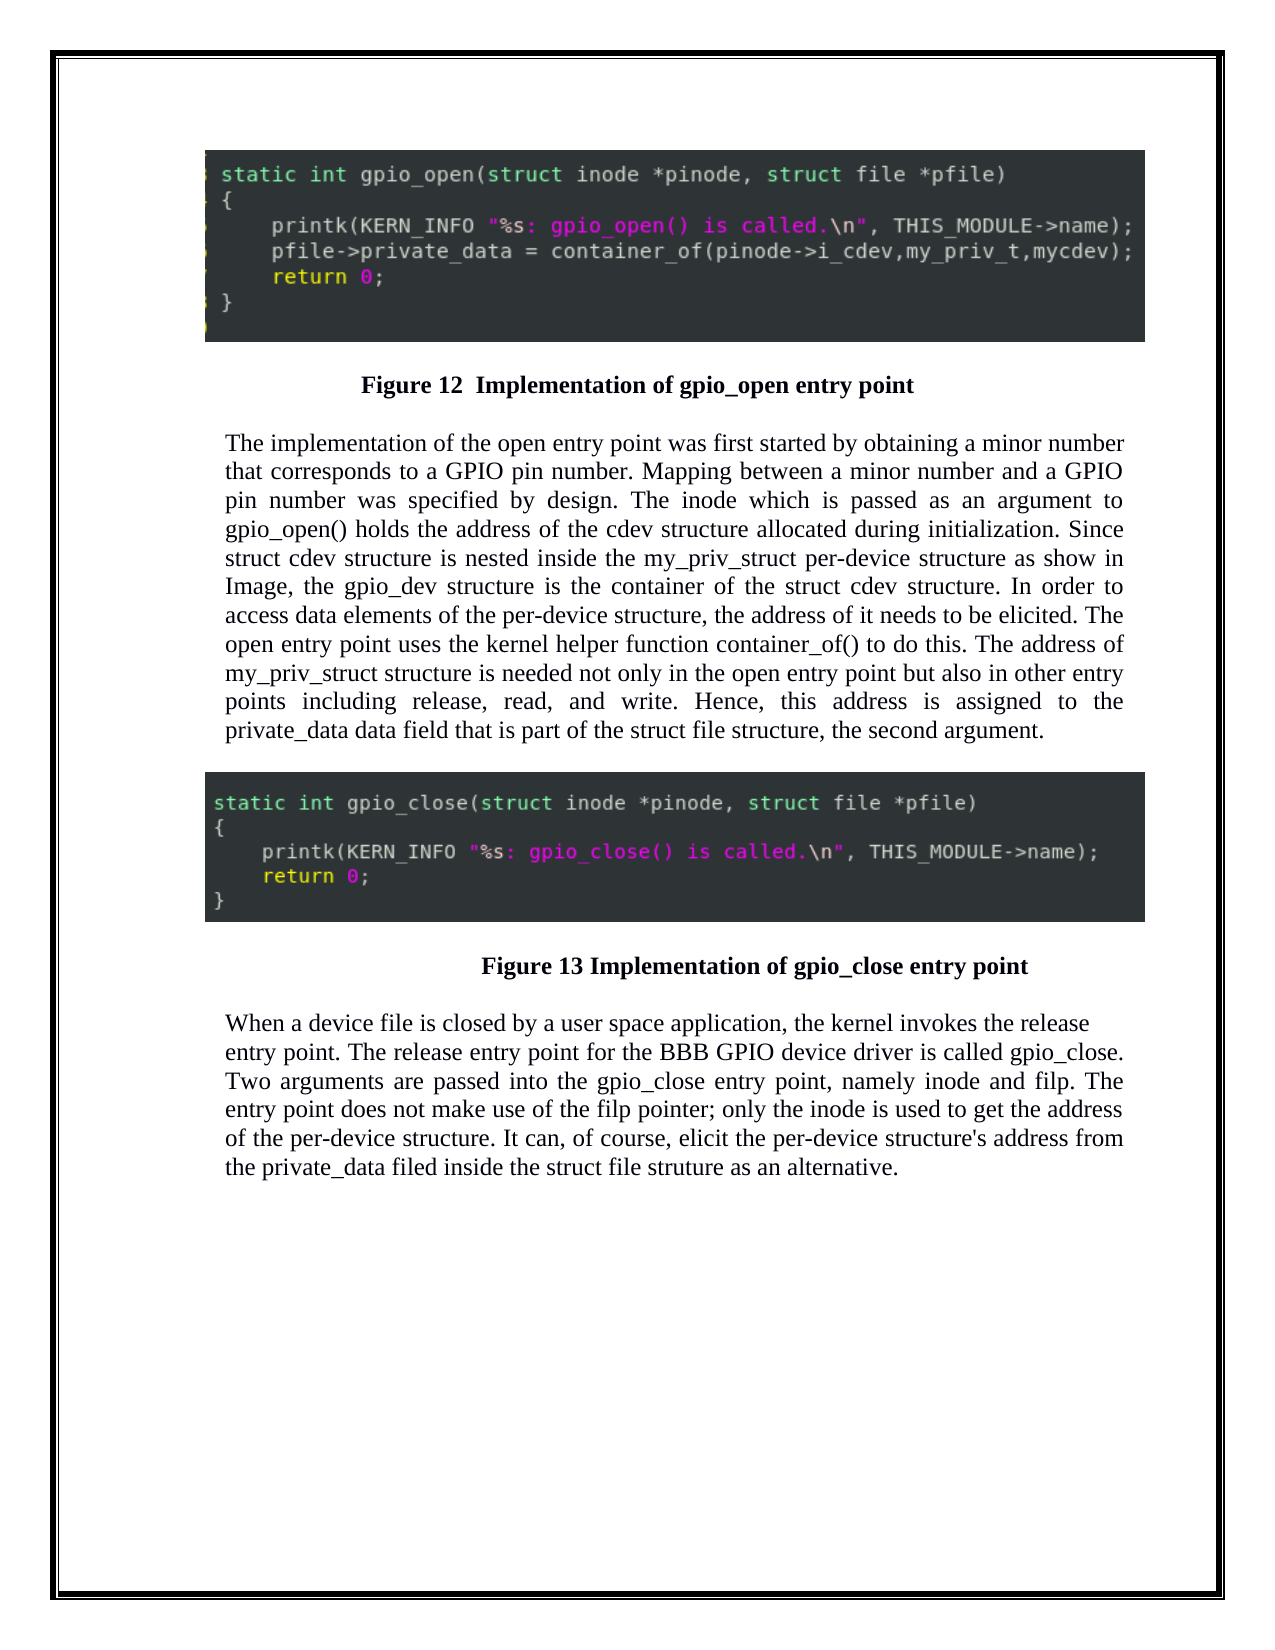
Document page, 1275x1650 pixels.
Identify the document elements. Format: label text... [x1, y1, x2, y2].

text When a device file is closed by a user space application, the kernel invokes the release [225, 1008, 1125, 1037]
text Figure 12 Implementation of gpio_open entry point [225, 370, 1125, 399]
picture [205, 772, 1145, 922]
text The implementation of the open entry point was first started by obtaining a minor number that corresponds to a GPIO pin number. Mapping between a minor number and a GPIO pin number was specified by design. The inode which is passed as an argument to gpio_open() holds the address of the cdev structure allocated during initialization. Since struct cdev structure is nested inside the my_priv_struct per-device structure as show in Image, the gpio_dev structure is the container of the struct cdev structure. In order to access data elements of the per-device structure, the address of it needs to be elicited. The open entry point uses the kernel helper function container_of() to do this. The address of my_priv_struct structure is needed not only in the open entry point but also in other entry points including release, read, and write. Hence, this address is assigned to the private_data data field that is part of the struct file structure, the second argument. [225, 428, 1125, 744]
text entry point. The release entry point for the BBB GPIO device driver is called gpio_close. Two arguments are passed into the gpio_close entry point, namely inode and filp. The entry point does not make use of the filp pointer; only the inode is used to get the address of the per-device structure. It can, of course, elicit the per-device structure's address from the private_data filed inside the struct file struture as an alternative. [225, 1037, 1125, 1181]
picture [205, 150, 1145, 342]
text Figure 13 Implementation of gpio_close entry point [225, 951, 1125, 979]
